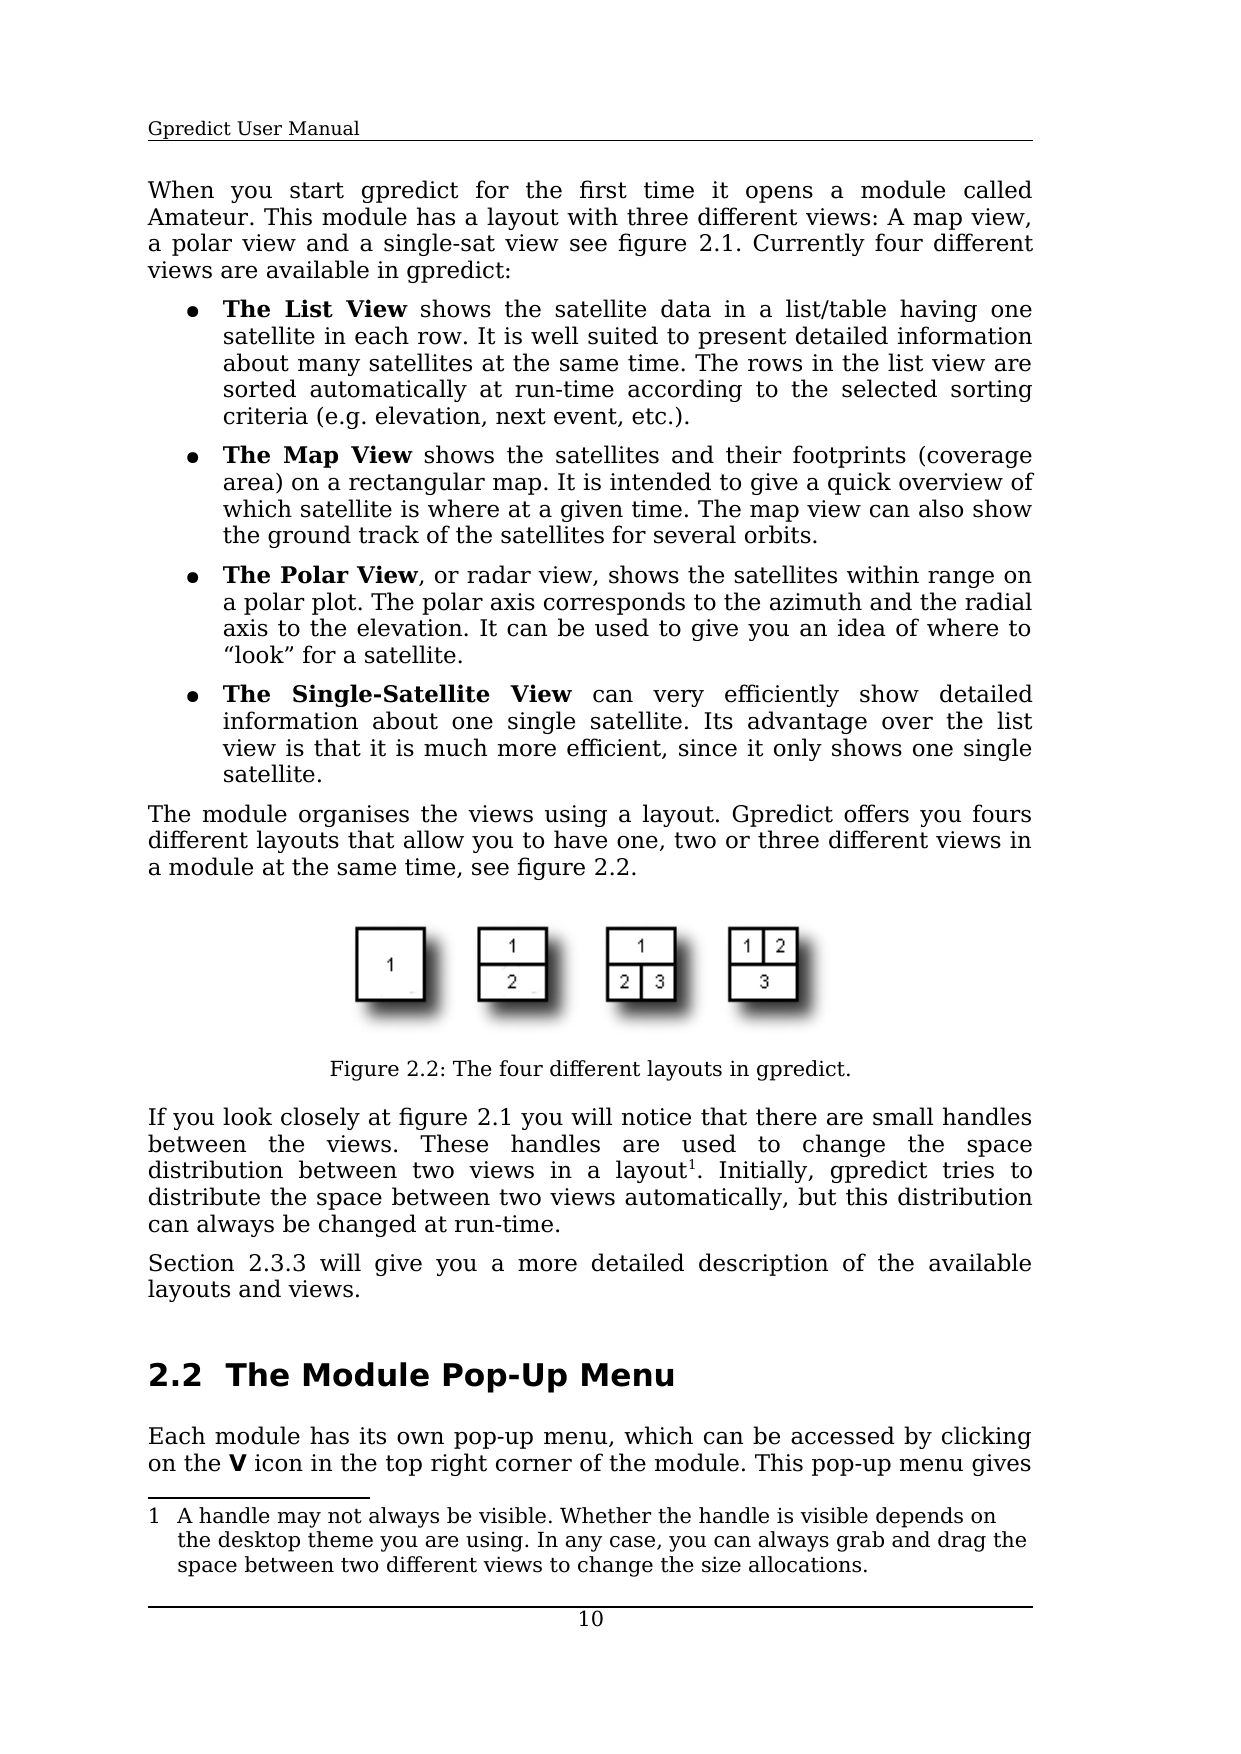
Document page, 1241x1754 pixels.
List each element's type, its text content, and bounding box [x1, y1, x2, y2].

picture [317, 893, 857, 1057]
text Section 2.3.3 will give you a more detailed description of the available layouts and views. [148, 1250, 1033, 1303]
list The Map View shows the satellites and their footprints (coverage area) on a rectangular map. It is intended to give a quick overview of which satellite is where at a given time. The map view can also show the ground track of the satellites for several orbits. [185, 442, 1033, 549]
text The module organises the views using a layout. Gpredict offers you fours different layouts that allow you to have one, two or three different views in a module at the same time, see figure 2.2. [148, 801, 1033, 881]
list The List View shows the satellite data in a list/table having one satellite in each row. It is well suited to present detailed information about many satellites at the same time. The rows in the list view are sorted automatically at run-time according to the selected sorting criteria (e.g. elevation, next event, etc.). [185, 296, 1033, 430]
list The Polar View, or radar view, shows the satellites within range on a polar plot. The polar axis corresponds to the azimuth and the radial axis to the elevation. It can be used to give you an idea of where to “look” for a satellite. [185, 562, 1033, 669]
text If you look closely at figure 2.1 you will notice that there are small handles between the views. These handles are used to change the space distribution between two views in a layout. Initially, gpredict tries to distribute the space between two views automatically, but this distribution can always be changed at run-time. [148, 893, 1033, 1237]
text When you start gpredict for the first time it opens a module called Amateur. This module has a layout with three different views: A map view, a polar view and a single-sat view see figure 2.1. Currently four different views are available in gpredict: [148, 177, 1033, 284]
text A handle may not always be visible. Whether the handle is visible depends on the desktop theme you are using. In any case, you can always grab and drag the space between two different views to change the size allocations. [148, 1504, 1033, 1577]
text Figure 2.2: The four different layouts in gpredict. [241, 1057, 941, 1081]
list The Single-Satellite View can very efficiently show detailed information about one single satellite. Its advantage over the list view is that it is much more efficient, since it only shows one single satellite. [185, 681, 1033, 788]
text Each module has its own pop-up menu, which can be accessed by clicking on the V icon in the top right corner of the module. This pop-up menu gives [148, 1423, 1033, 1476]
subtitle The Module Pop-Up Menu [148, 1357, 1033, 1393]
